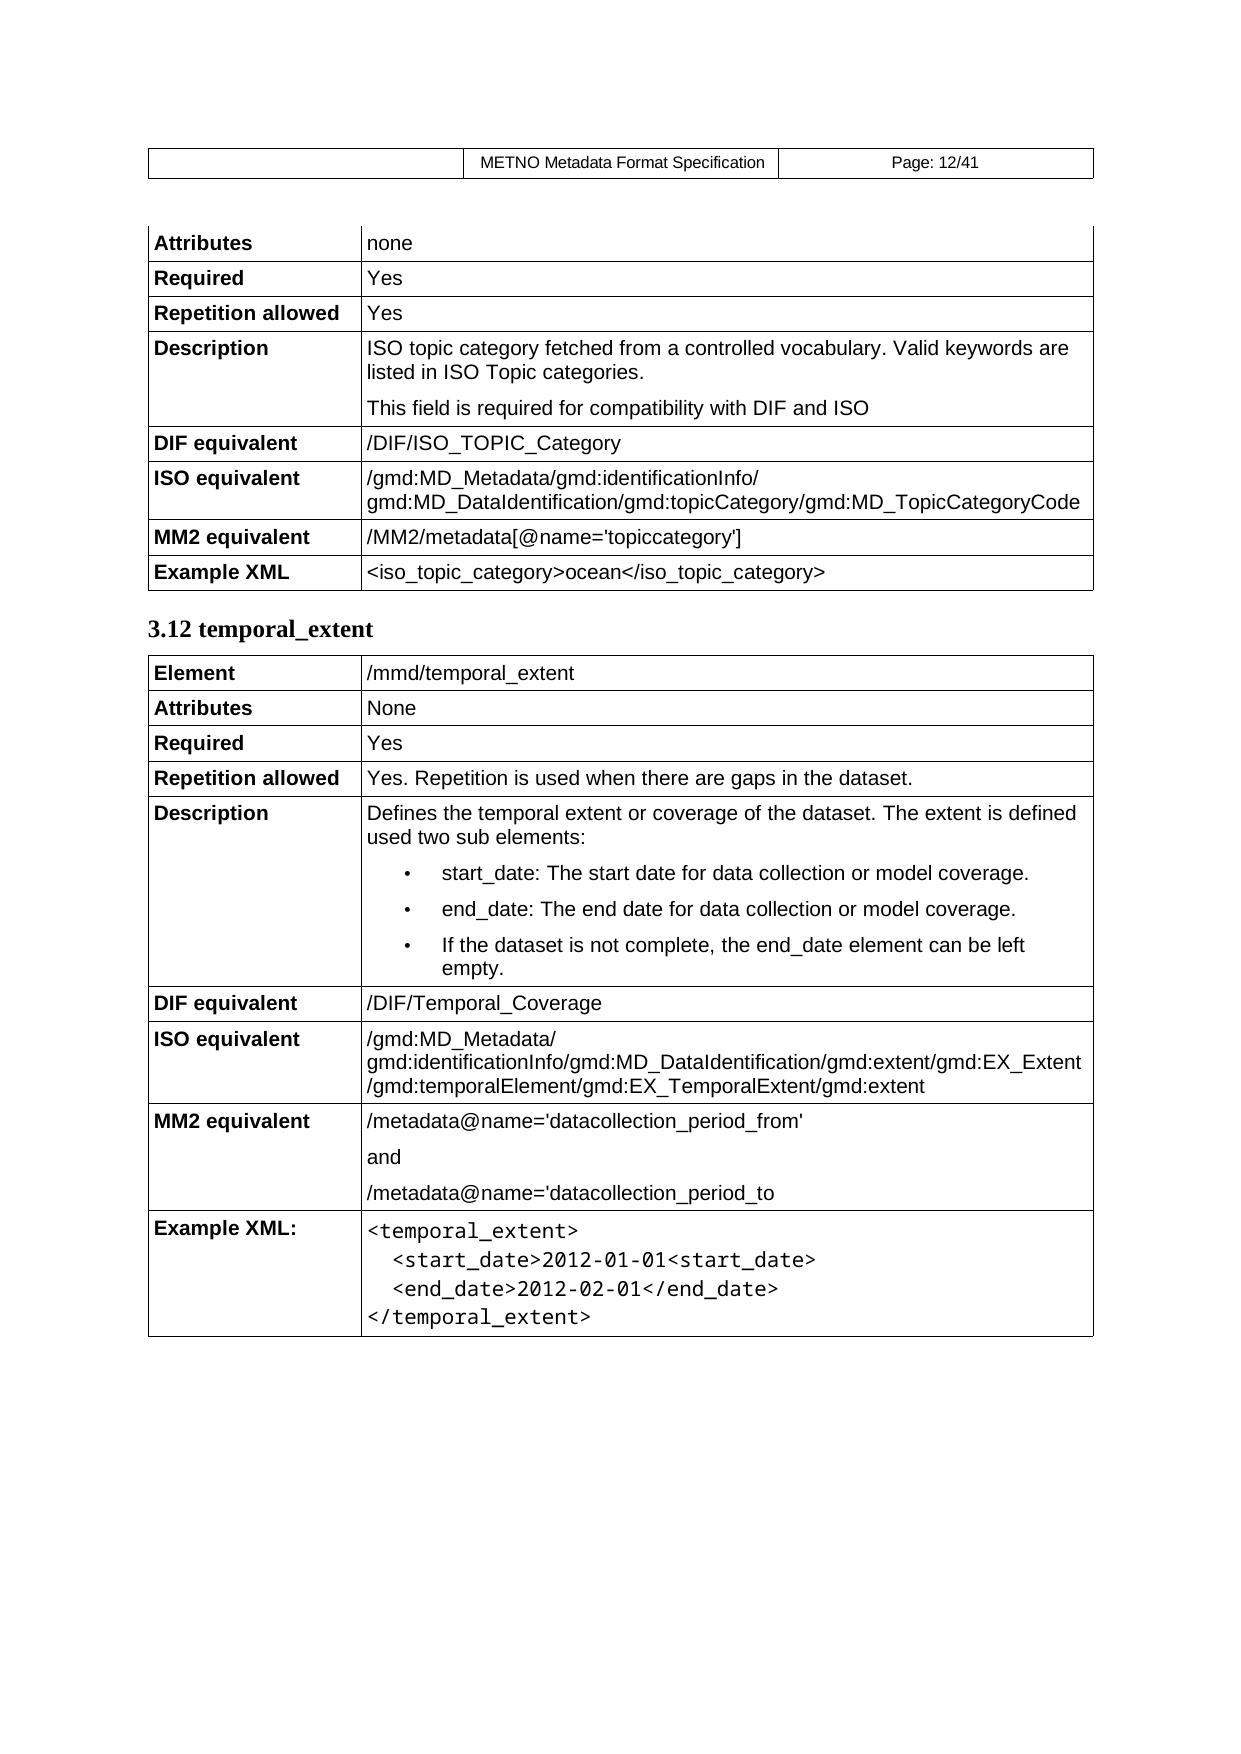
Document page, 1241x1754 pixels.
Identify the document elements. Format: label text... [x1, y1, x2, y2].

table_cell Description [149, 332, 361, 426]
table_cell MM2 equivalent [149, 520, 361, 555]
table_cell MM2 equivalent [149, 1104, 361, 1210]
table_cell /metadata@name='datacollection_period_from' and /metadata@name='datacollection_period_to [362, 1104, 1093, 1210]
table_cell Yes. Repetition is used when there are gaps in the dataset. [362, 762, 1093, 796]
table_cell DIF equivalent [149, 987, 361, 1021]
table_cell DIF equivalent [149, 427, 361, 461]
table_cell Defines the temporal extent or coverage of the dataset. The extent is defined used two sub elements: start_date: The start date for data collection or model coverage. end_date: The end date for data collection or model coverage. If the dataset is not complete, the end_date element can be left empty. [362, 797, 1093, 986]
table_cell /gmd:MD_Metadata/gmd:identificationInfo/ gmd:MD_DataIdentification/gmd:topicCategory/gmd:MD_TopicCategoryCode [362, 462, 1093, 519]
table_cell Required [149, 726, 361, 761]
table_header /mmd/temporal_extent [362, 656, 1093, 690]
table_cell /DIF/ISO_TOPIC_Category [362, 427, 1093, 461]
table_cell Required [149, 262, 361, 296]
table_cell Yes [362, 726, 1093, 761]
table_cell ISO equivalent [149, 462, 361, 519]
table_cell Example XML [149, 556, 361, 590]
table_cell Repetition allowed [149, 297, 361, 331]
table_cell /MM2/metadata[@name='topiccategory'] [362, 520, 1093, 555]
table_cell <temporal_extent> <start_date>2012-01-01<start_date> <end_date>2012-02-01</end_date> </temporal_extent> [362, 1211, 1093, 1336]
table_cell Repetition allowed [149, 762, 361, 796]
table_cell Yes [362, 262, 1093, 296]
table_cell Yes [362, 297, 1093, 331]
table_cell ISO topic category fetched from a controlled vocabulary. Valid keywords are listed in ISO Topic categories. This field is required for compatibility with DIF and ISO [362, 332, 1093, 426]
table_cell /gmd:MD_Metadata/ gmd:identificationInfo/gmd:MD_DataIdentification/gmd:extent/gmd:EX_Extent/gmd:temporalElement/gmd:EX_TemporalExtent/gmd:extent [362, 1022, 1093, 1103]
subtitle temporal_extent [148, 615, 1093, 643]
table_cell Description [149, 797, 361, 986]
table_cell Example XML: [149, 1211, 361, 1336]
table_cell ISO equivalent [149, 1022, 361, 1103]
table_cell none [362, 226, 1093, 261]
table_cell Attributes [149, 691, 361, 725]
table_cell Attributes [149, 226, 361, 261]
table_cell <iso_topic_category>ocean</iso_topic_category> [362, 556, 1093, 590]
table_header Element [149, 656, 361, 690]
table_cell None [362, 691, 1093, 725]
table_cell /DIF/Temporal_Coverage [362, 987, 1093, 1021]
